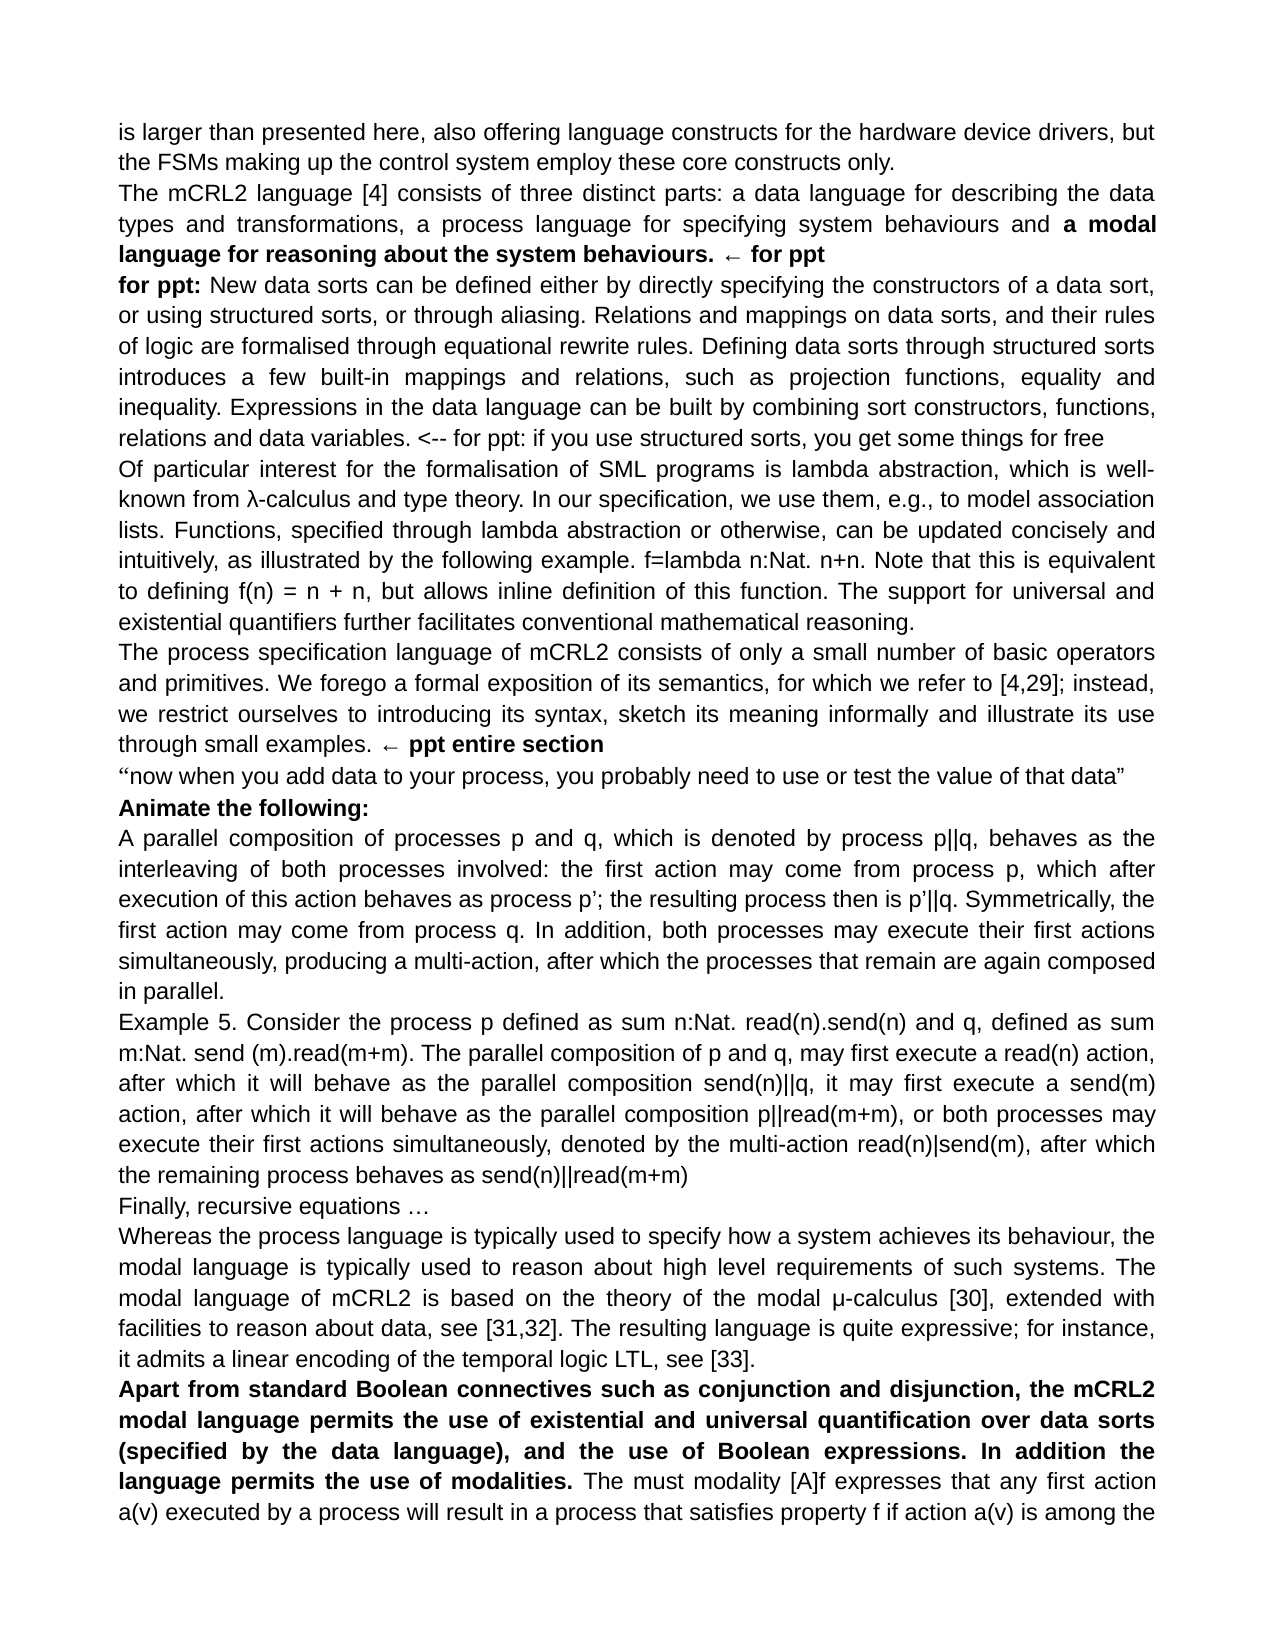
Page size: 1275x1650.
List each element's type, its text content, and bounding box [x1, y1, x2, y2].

text Animate the following: [118, 794, 1157, 821]
text Finally, recursive equations … [118, 1192, 1157, 1219]
text A parallel composition of processes p and q, which is denoted by process p||q, behaves as the interleaving of both processes involved: the first action may come from process p, which after execution of this action behaves as process p’; the resulting process then is p’||q. Symmetrically, the first action may come from process q. In addition, both processes may execute their first actions simultaneously, producing a multi-action, after which the processes that remain are again composed in parallel. [118, 824, 1157, 1004]
text is larger than presented here, also offering language constructs for the hardware device drivers, but the FSMs making up the control system employ these core constructs only. [118, 118, 1157, 176]
text Apart from standard Boolean connectives such as conjunction and disjunction, the mCRL2 modal language permits the use of existential and universal quantification over data sorts (specified by the data language), and the use of Boolean expressions. In addition the language permits the use of modalities. The must modality [A]f expresses that any first action a(v) executed by a process will result in a process that satisfies property f if action a(v) is among the [118, 1376, 1157, 1525]
text Whereas the process language is typically used to specify how a system achieves its behaviour, the modal language is typically used to reason about high level requirements of such systems. The modal language of mCRL2 is based on the theory of the modal μ-calculus [30], extended with facilities to reason about data, see [31,32]. The resulting language is quite expressive; for instance, it admits a linear encoding of the temporal logic LTL, see [33]. [118, 1223, 1157, 1372]
text “now when you add data to your process, you probably need to use or test the value of that data” [118, 761, 1157, 790]
text The mCRL2 language [4] consists of three distinct parts: a data language for describing the data types and transformations, a process language for specifying system behaviours and a modal language for reasoning about the system behaviours. ← for ppt [118, 179, 1157, 267]
text for ppt: New data sorts can be defined either by directly specifying the constructors of a data sort, or using structured sorts, or through aliasing. Relations and mappings on data sorts, and their rules of logic are formalised through equational rewrite rules. Defining data sorts through structured sorts introduces a few built-in mappings and relations, such as projection functions, equality and inequality. Expressions in the data language can be built by combining sort constructors, functions, relations and data variables. <-- for ppt: if you use structured sorts, you get some things for free [118, 271, 1157, 451]
text Of particular interest for the formalisation of SML programs is lambda abstraction, which is well-known from λ-calculus and type theory. In our specification, we use them, e.g., to model association lists. Functions, specified through lambda abstraction or otherwise, can be updated concisely and intuitively, as illustrated by the following example. f=lambda n:Nat. n+n. Note that this is equivalent to defining f(n) = n + n, but allows inline definition of this function. The support for universal and existential quantifiers further facilitates conventional mathematical reasoning. [118, 455, 1157, 635]
text The process specification language of mCRL2 consists of only a small number of basic operators and primitives. We forego a formal exposition of its semantics, for which we refer to [4,29]; instead, we restrict ourselves to introducing its syntax, sketch its meaning informally and illustrate its use through small examples. ← ppt entire section [118, 639, 1157, 757]
text Example 5. Consider the process p defined as sum n:Nat. read(n).send(n) and q, defined as sum m:Nat. send (m).read(m+m). The parallel composition of p and q, may first execute a read(n) action, after which it will behave as the parallel composition send(n)||q, it may first execute a send(m) action, after which it will behave as the parallel composition p||read(m+m), or both processes may execute their first actions simultaneously, denoted by the multi-action read(n)|send(m), after which the remaining process behaves as send(n)||read(m+m) [118, 1008, 1157, 1188]
